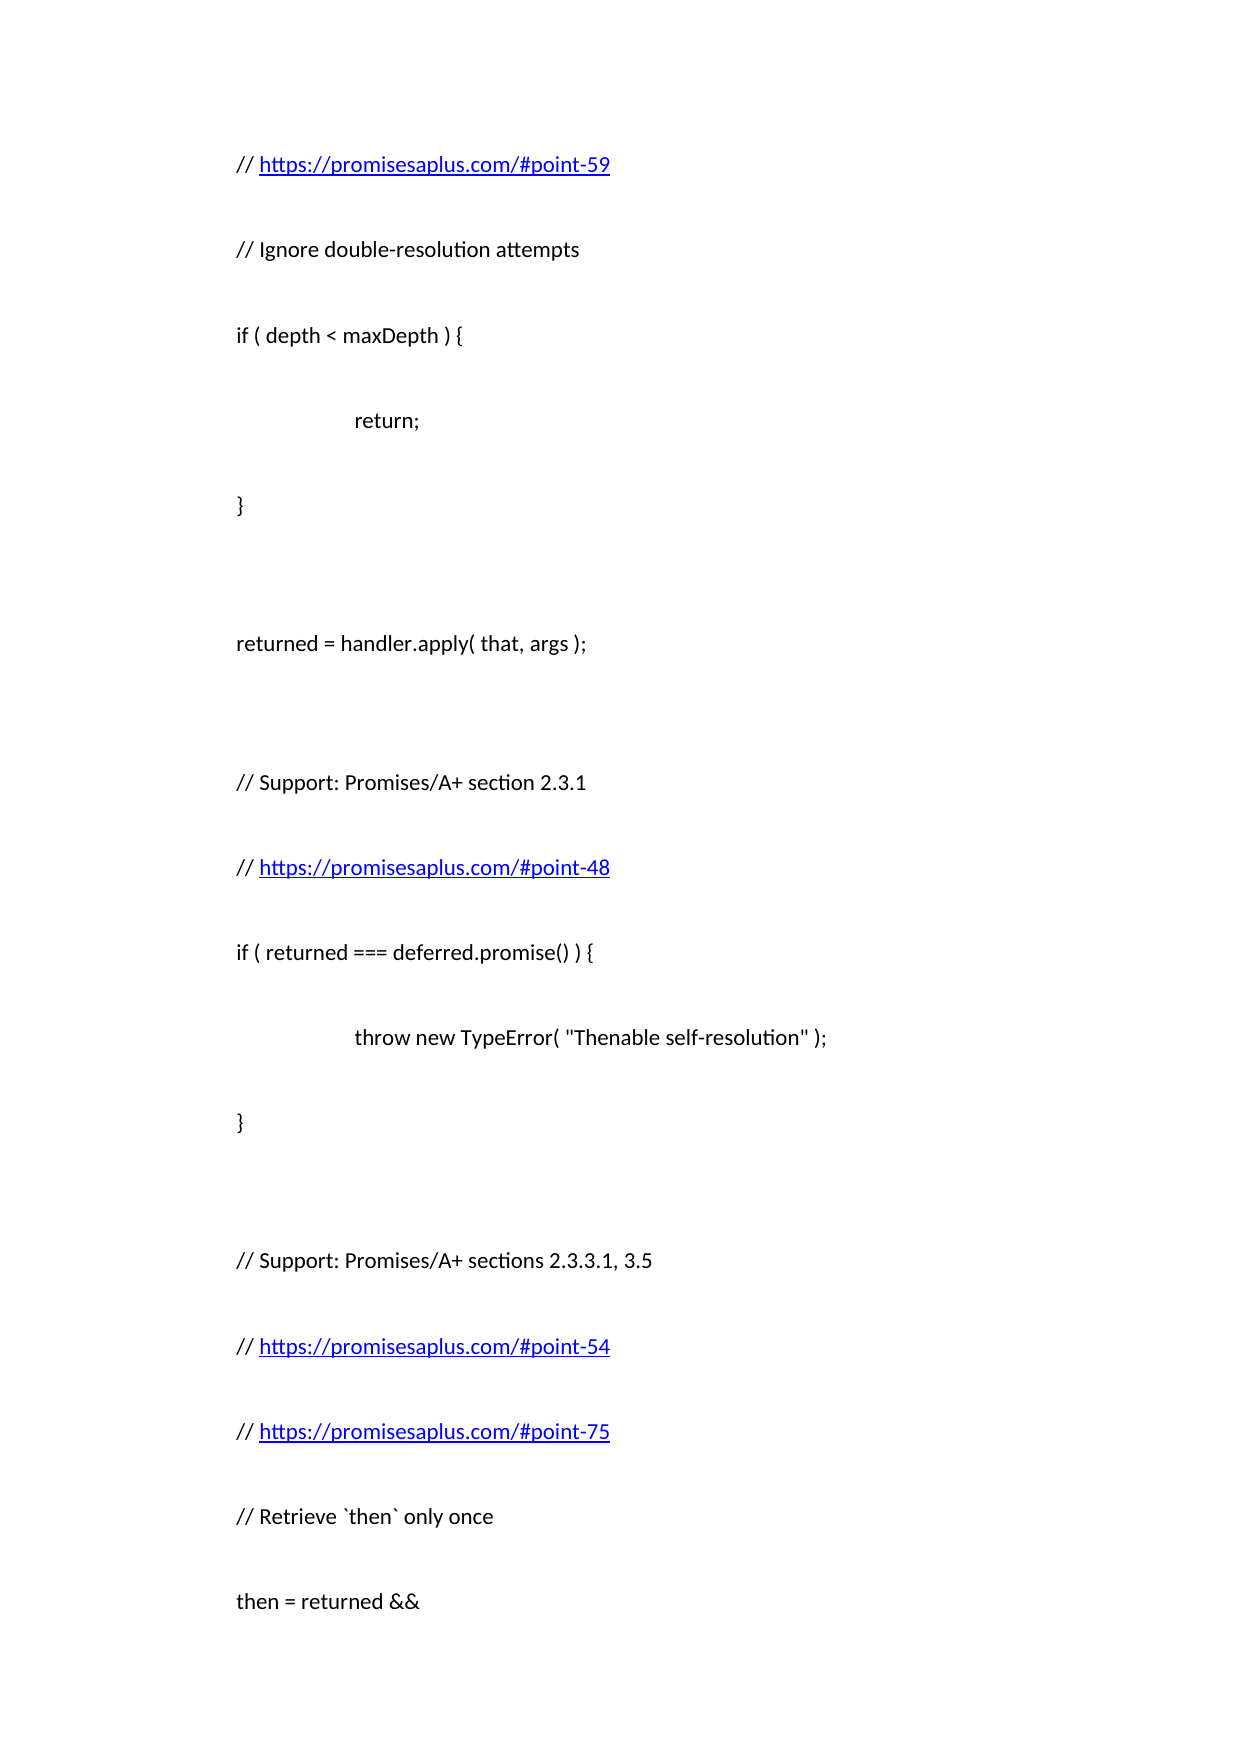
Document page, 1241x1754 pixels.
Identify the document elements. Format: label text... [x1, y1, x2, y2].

text // https://promisesaplus.com/#point-54 [118, 1300, 1122, 1360]
text if ( returned === deferred.promise() ) { [118, 906, 1122, 966]
text if ( depth < maxDepth ) { [118, 288, 1122, 349]
text then = returned && [118, 1555, 1122, 1616]
text // Retrieve `then` only once [118, 1470, 1122, 1530]
text throw new TypeError( "Thenable self-resolution" ); [118, 991, 1122, 1051]
text } [118, 459, 1122, 519]
text } [118, 1076, 1122, 1136]
text return; [118, 374, 1122, 434]
text // Support: Promises/A+ section 2.3.1 [118, 735, 1122, 796]
text // https://promisesaplus.com/#point-75 [118, 1385, 1122, 1445]
text // https://promisesaplus.com/#point-59 [118, 118, 1122, 178]
text returned = handler.apply( that, args ); [118, 597, 1122, 657]
text // Support: Promises/A+ sections 2.3.3.1, 3.5 [118, 1214, 1122, 1275]
text // Ignore double-resolution attempts [118, 203, 1122, 263]
text // https://promisesaplus.com/#point-48 [118, 821, 1122, 881]
